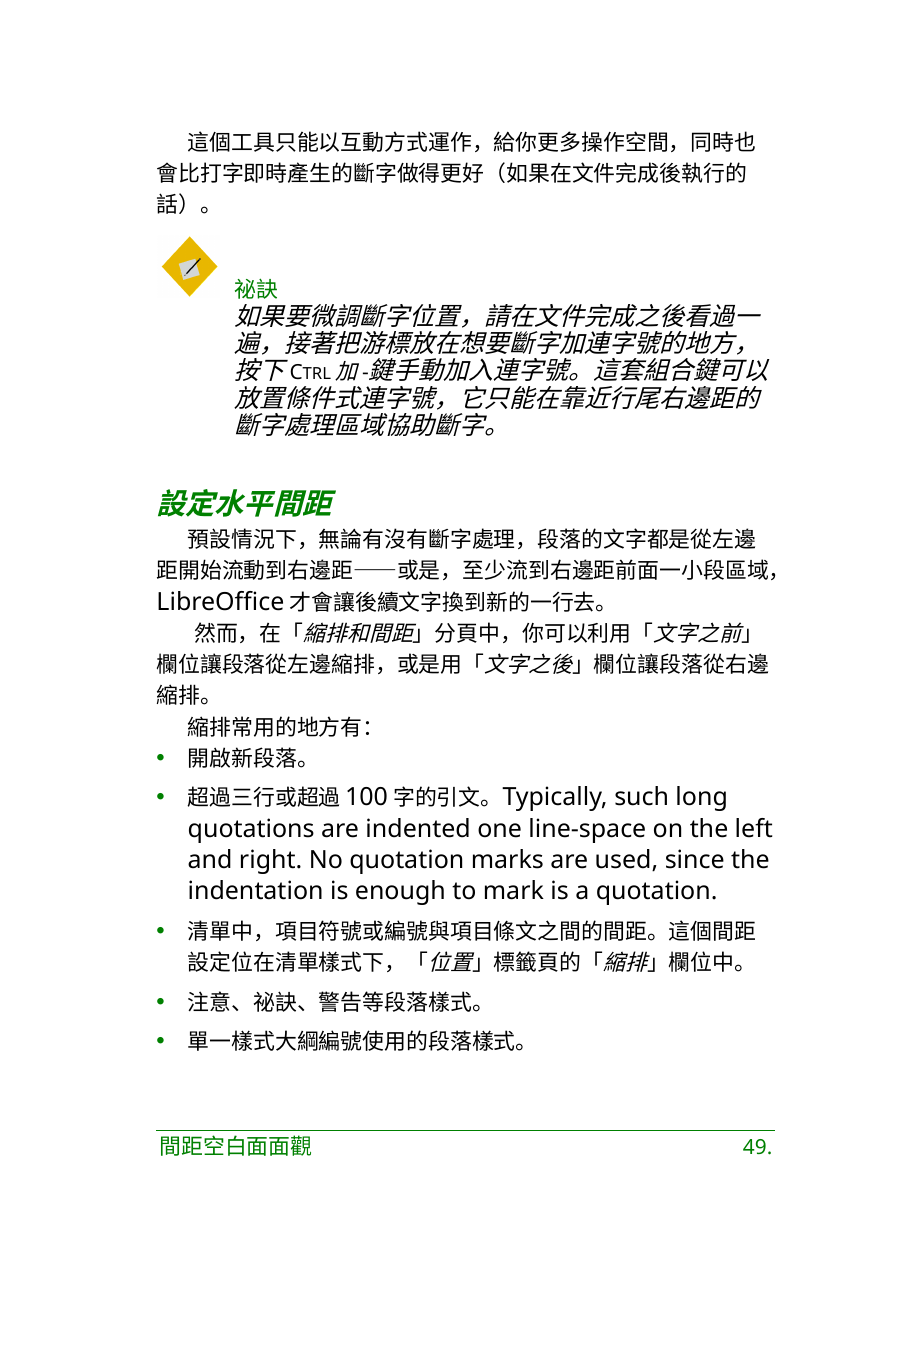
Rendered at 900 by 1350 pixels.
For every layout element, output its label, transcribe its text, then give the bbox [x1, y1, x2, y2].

list 單一樣式大綱編號使用的段落樣式。 [156, 1024, 775, 1056]
text 如果要微調斷字位置，請在文件完成之後看過一遍，接著把游標放在想要斷字加連字號的地方，按下Ctrl加 -鍵手動加入連字號。這套組合鍵可以放置條件式連字號，它只能在靠近行尾右邊距的斷字處理區域協助斷字。 [234, 304, 775, 439]
list 注意、祕訣、警告等段落樣式。 [156, 985, 775, 1016]
picture [157, 235, 220, 298]
subtitle 設定水平間距 [156, 480, 775, 522]
list 開啟新段落。 [156, 741, 775, 772]
text 預設情況下，無論有沒有斷字處理，段落的文字都是從左邊距開始流動到右邊距——或是，至少流到右邊距前面一小段區域，LibreOffice才會讓後續文字換到新的一行去。 [156, 522, 775, 616]
list 清單中，項目符號或編號與項目條文之間的間距。這個間距設定位在清單樣式下，「位置」標籤頁的「縮排」欄位中。 [156, 914, 775, 977]
list 超過三行或超過100字的引文。Typically, such long quotations are indented one line-space on the left and right. No quotation marks are used, since the indentation is enough to mark is a quotation. [156, 781, 775, 906]
text 然而，在「縮排和間距」分頁中，你可以利用「文字之前」欄位讓段落從左邊縮排，或是用「文字之後」欄位讓段落從右邊縮排。 [156, 616, 775, 710]
text 這個工具只能以互動方式運作，給你更多操作空間，同時也會比打字即時產生的斷字做得更好（如果在文件完成後執行的話）。 [156, 125, 775, 219]
text 縮排常用的地方有： [156, 710, 775, 741]
list 祕訣 [156, 234, 775, 304]
